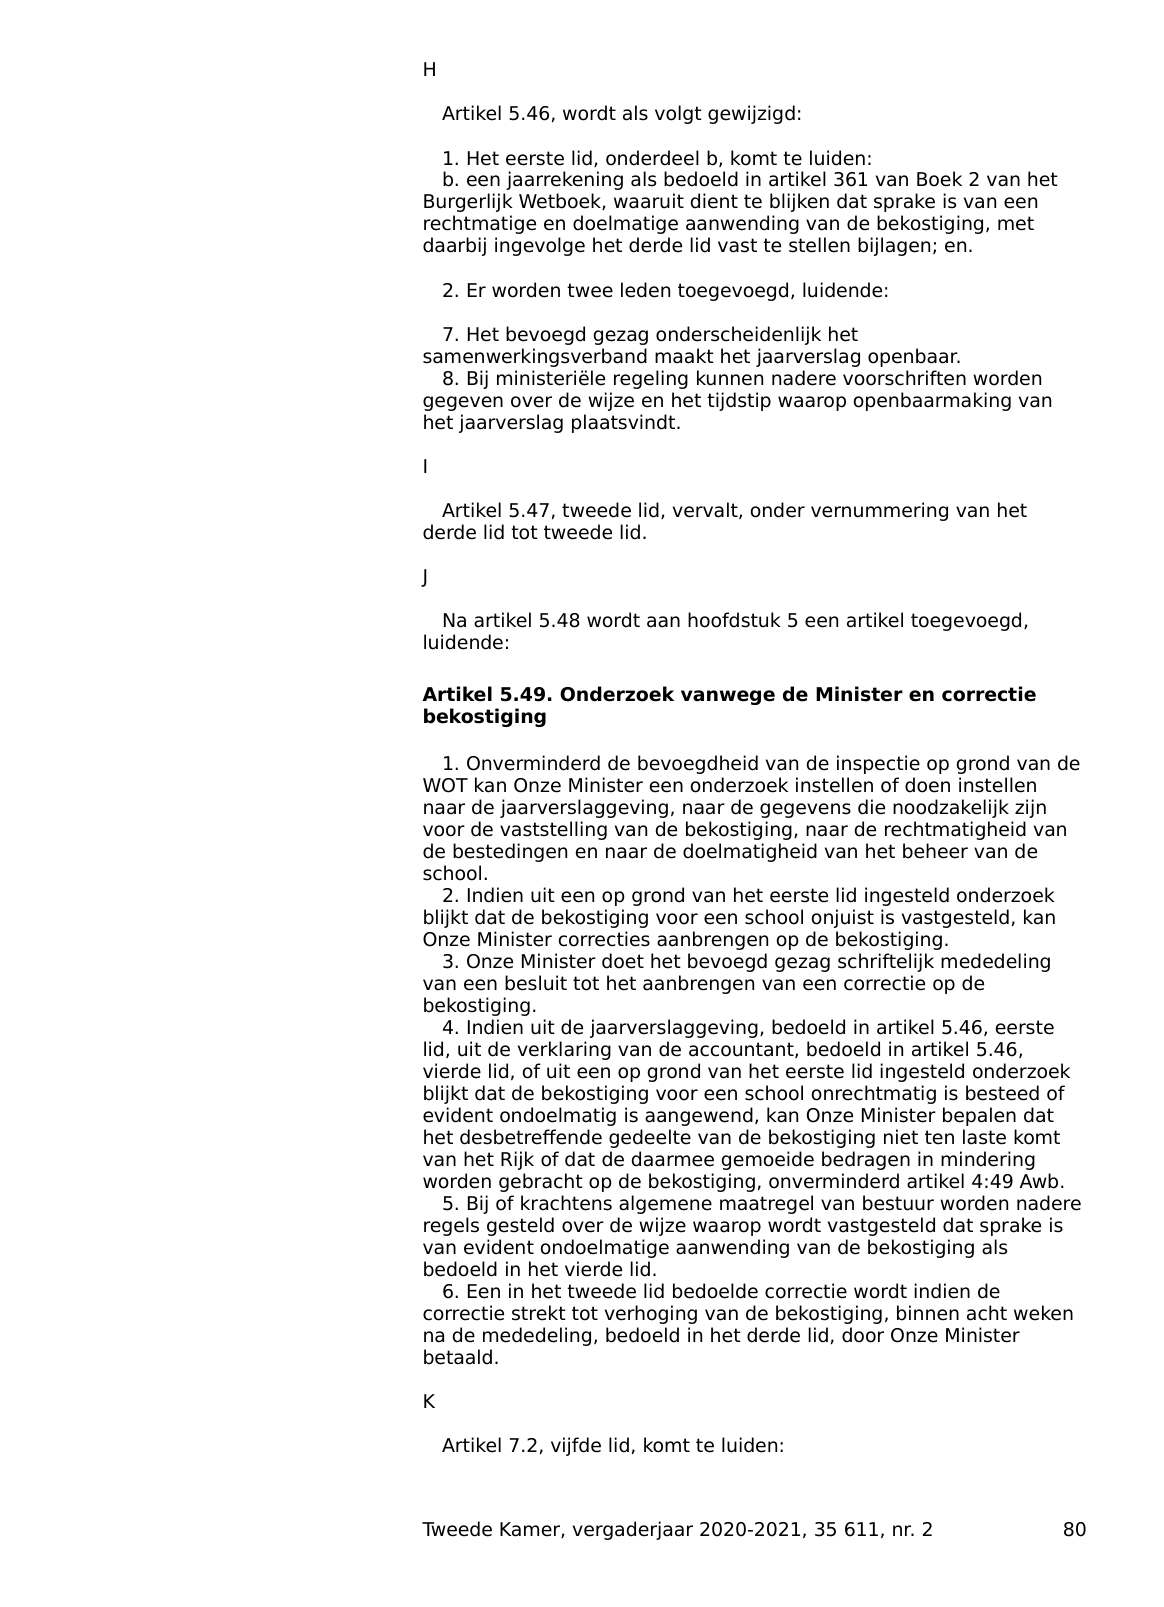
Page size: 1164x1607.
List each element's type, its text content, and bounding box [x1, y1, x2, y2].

text Artikel 5.47, tweede lid, vervalt, onder vernummering van het derde lid tot tweede lid. [422, 500, 1087, 544]
text 1. Het eerste lid, onderdeel b, komt te luiden: [422, 147, 1087, 169]
text b. een jaarrekening als bedoeld in artikel 361 van Boek 2 van het Burgerlijk Wetboek, waaruit dient te blijken dat sprake is van een rechtmatige en doelmatige aanwending van de bekostiging, met daarbij ingevolge het derde lid vast te stellen bijlagen; en. [422, 169, 1087, 257]
text J [422, 566, 1087, 588]
text I [422, 456, 1087, 478]
text 7. Het bevoegd gezag onderscheidenlijk het samenwerkingsverband maakt het jaarverslag openbaar. [422, 324, 1087, 368]
text 6. Een in het tweede lid bedoelde correctie wordt indien de correctie strekt tot verhoging van de bekostiging, binnen acht weken na de mededeling, bedoeld in het derde lid, door Onze Minister betaald. [422, 1281, 1087, 1368]
text 3. Onze Minister doet het bevoegd gezag schriftelijk mededeling van een besluit tot het aanbrengen van een correctie op de bekostiging. [422, 951, 1087, 1017]
text 5. Bij of krachtens algemene maatregel van bestuur worden nadere regels gesteld over de wijze waarop wordt vastgesteld dat sprake is van evident ondoelmatige aanwending van de bekostiging als bedoeld in het vierde lid. [422, 1193, 1087, 1281]
text 2. Er worden twee leden toegevoegd, luidende: [422, 279, 1087, 301]
text Na artikel 5.48 wordt aan hoofdstuk 5 een artikel toegevoegd, luidende: [422, 610, 1087, 654]
subtitle Artikel 5.49. Onderzoek vanwege de Minister en correctie bekostiging [422, 684, 1087, 728]
text Artikel 5.46, wordt als volgt gewijzigd: [422, 103, 1087, 125]
text 1. Onverminderd de bevoegdheid van de inspectie op grond van de WOT kan Onze Minister een onderzoek instellen of doen instellen naar de jaarverslaggeving, naar de gegevens die noodzakelijk zijn voor de vaststelling van de bekostiging, naar de rechtmatigheid van de bestedingen en naar de doelmatigheid van het beheer van de school. [422, 753, 1087, 885]
text H [422, 59, 1087, 81]
text 4. Indien uit de jaarverslaggeving, bedoeld in artikel 5.46, eerste lid, uit de verklaring van de accountant, bedoeld in artikel 5.46, vierde lid, of uit een op grond van het eerste lid ingesteld onderzoek blijkt dat de bekostiging voor een school onrechtmatig is besteed of evident ondoelmatig is aangewend, kan Onze Minister bepalen dat het desbetreffende gedeelte van de bekostiging niet ten laste komt van het Rijk of dat de daarmee gemoeide bedragen in mindering worden gebracht op de bekostiging, onverminderd artikel 4:49 Awb. [422, 1017, 1087, 1193]
text 8. Bij ministeriële regeling kunnen nadere voorschriften worden gegeven over de wijze en het tijdstip waarop openbaarmaking van het jaarverslag plaatsvindt. [422, 368, 1087, 433]
text 2. Indien uit een op grond van het eerste lid ingesteld onderzoek blijkt dat de bekostiging voor een school onjuist is vastgesteld, kan Onze Minister correcties aanbrengen op de bekostiging. [422, 885, 1087, 951]
text Artikel 7.2, vijfde lid, komt te luiden: [422, 1435, 1087, 1457]
text K [422, 1391, 1087, 1413]
